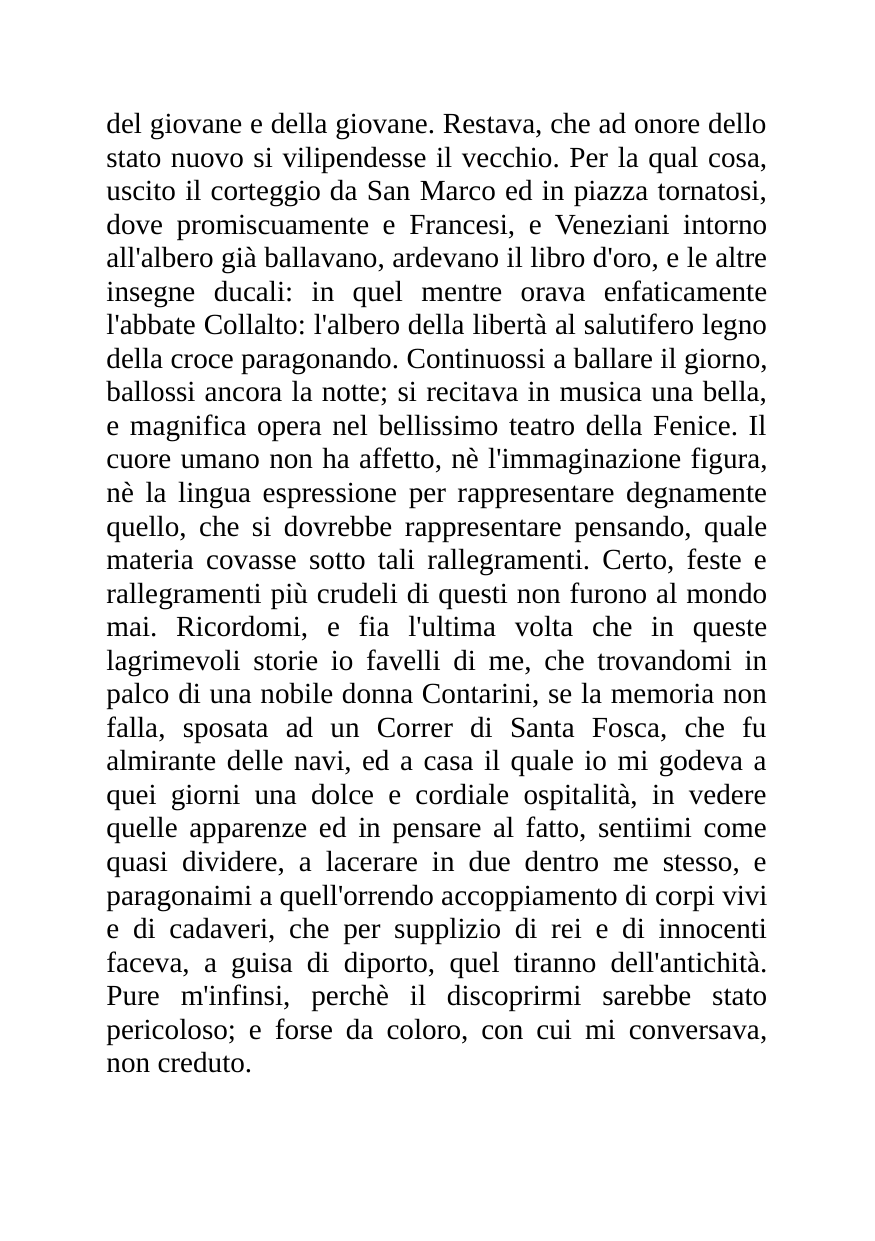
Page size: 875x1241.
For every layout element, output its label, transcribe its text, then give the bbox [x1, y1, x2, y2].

text del giovane e della giovane. Restava, che ad onore dello stato nuovo si vilipendesse il vecchio. Per la qual cosa, uscito il corteggio da San Marco ed in piazza tornatosi, dove promiscuamente e Francesi, e Veneziani intorno all'albero già ballavano, ardevano il libro d'oro, e le altre insegne ducali: in quel mentre orava enfaticamente l'abbate Collalto: l'albero della libertà al salutifero legno della croce paragonando. Continuossi a ballare il giorno, ballossi ancora la notte; si recitava in musica una bella, e magnifica opera nel bellissimo teatro della Fenice. Il cuore umano non ha affetto, nè l'immaginazione figura, nè la lingua espressione per rappresentare degnamente quello, che si dovrebbe rappresentare pensando, quale materia covasse sotto tali rallegramenti. Certo, feste e rallegramenti più crudeli di questi non furono al mondo mai. Ricordomi, e fia l'ultima volta che in queste lagrimevoli storie io favelli di me, che trovandomi in palco di una nobile donna Contarini, se la memoria non falla, sposata ad un Correr di Santa Fosca, che fu almirante delle navi, ed a casa il quale io mi godeva a quei giorni una dolce e cordiale ospitalità, in vedere quelle apparenze ed in pensare al fatto, sentiimi come quasi dividere, a lacerare in due dentro me stesso, e paragonaimi a quell'orrendo accoppiamento di corpi vivi e di cadaveri, che per supplizio di rei e di innocenti faceva, a guisa di diporto, quel tiranno dell'antichità. Pure m'infinsi, perchè il discoprirmi sarebbe stato pericoloso; e forse da coloro, con cui mi conversava, non creduto. [106, 106, 768, 1079]
